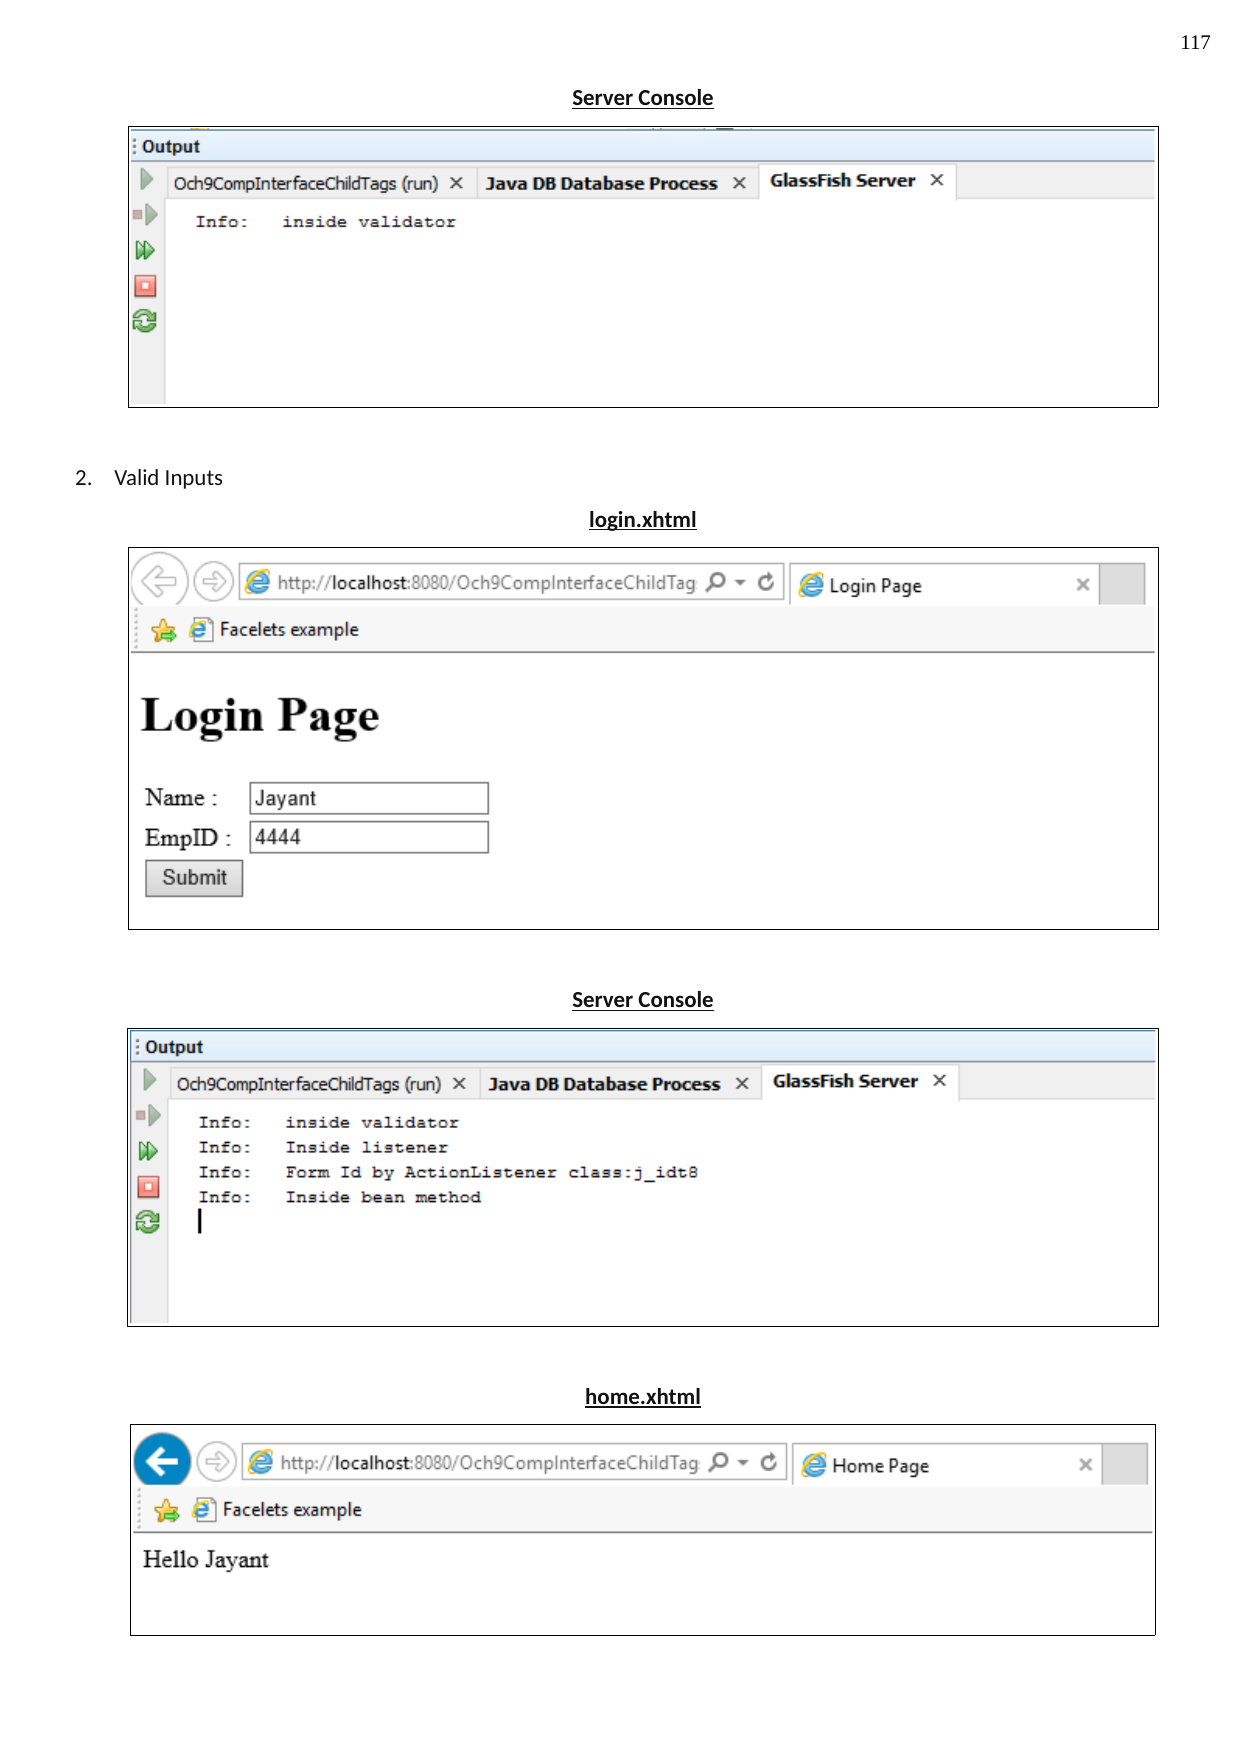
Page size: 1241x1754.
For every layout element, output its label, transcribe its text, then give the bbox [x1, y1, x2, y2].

text home.xhtml [75, 1382, 1211, 1410]
text Server Console [75, 986, 1211, 1013]
text Server Console [75, 83, 1211, 112]
text 2. Valid Inputs [75, 463, 1211, 491]
text login.xhtml [75, 505, 1211, 533]
